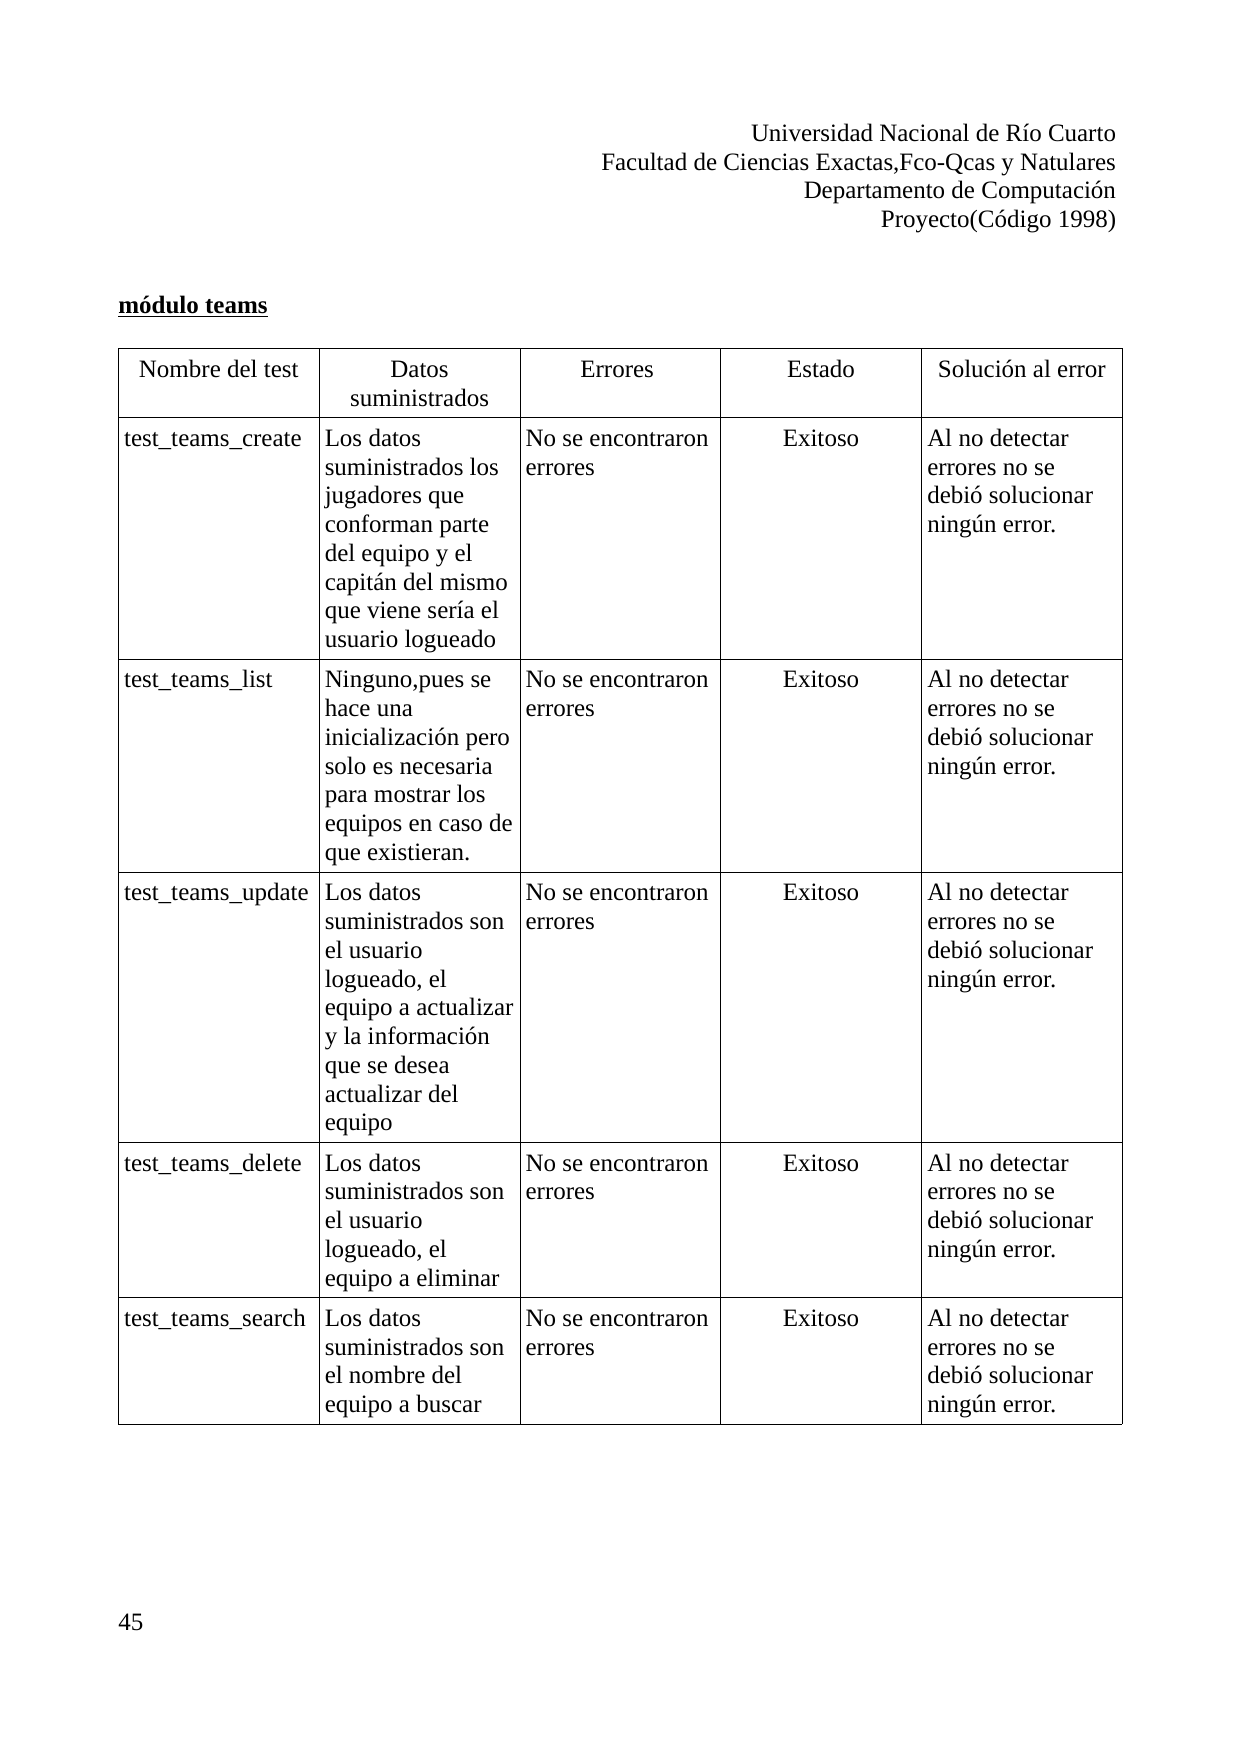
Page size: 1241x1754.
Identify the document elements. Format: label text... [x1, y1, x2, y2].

table_cell No se encontraron errores [521, 1298, 720, 1424]
table_cell test_teams_search [119, 1298, 319, 1424]
table_cell No se encontraron errores [521, 418, 720, 659]
table_cell Exitoso [721, 1143, 921, 1297]
table_cell No se encontraron errores [521, 1143, 720, 1297]
table_cell Exitoso [721, 418, 921, 659]
table_cell test_teams_update [119, 873, 319, 1142]
table_cell Los datos suministrados son el usuario logueado, el equipo a actualizar y la información que se desea actualizar del equipo [320, 873, 520, 1142]
table_cell Los datos suministrados son el nombre del equipo a buscar [320, 1298, 520, 1424]
table_cell test_teams_create [119, 418, 319, 659]
table_header Nombre del test [119, 349, 319, 417]
table_header Estado [721, 349, 921, 417]
table_cell No se encontraron errores [521, 873, 720, 1142]
table_cell Exitoso [721, 1298, 921, 1424]
table_header Errores [521, 349, 720, 417]
text módulo teams [118, 291, 1122, 319]
table_cell Al no detectar errores no se debió solucionar ningún error. [922, 1143, 1122, 1297]
table_cell Exitoso [721, 873, 921, 1142]
table_cell Al no detectar errores no se debió solucionar ningún error. [922, 660, 1122, 872]
table_cell Los datos suministrados son el usuario logueado, el equipo a eliminar [320, 1143, 520, 1297]
table_cell Ninguno,pues se hace una inicialización pero solo es necesaria para mostrar los equipos en caso de que existieran. [320, 660, 520, 872]
table_cell test_teams_delete [119, 1143, 319, 1297]
table_header Datos suministrados [320, 349, 520, 417]
table_cell Al no detectar errores no se debió solucionar ningún error. [922, 873, 1122, 1142]
table_cell Los datos suministrados los jugadores que conforman parte del equipo y el capitán del mismo que viene sería el usuario logueado [320, 418, 520, 659]
table_cell test_teams_list [119, 660, 319, 872]
table_cell Al no detectar errores no se debió solucionar ningún error. [922, 1298, 1122, 1424]
table_header Solución al error [922, 349, 1122, 417]
table_cell Al no detectar errores no se debió solucionar ningún error. [922, 418, 1122, 659]
table_cell No se encontraron errores [521, 660, 720, 872]
table_cell Exitoso [721, 660, 921, 872]
